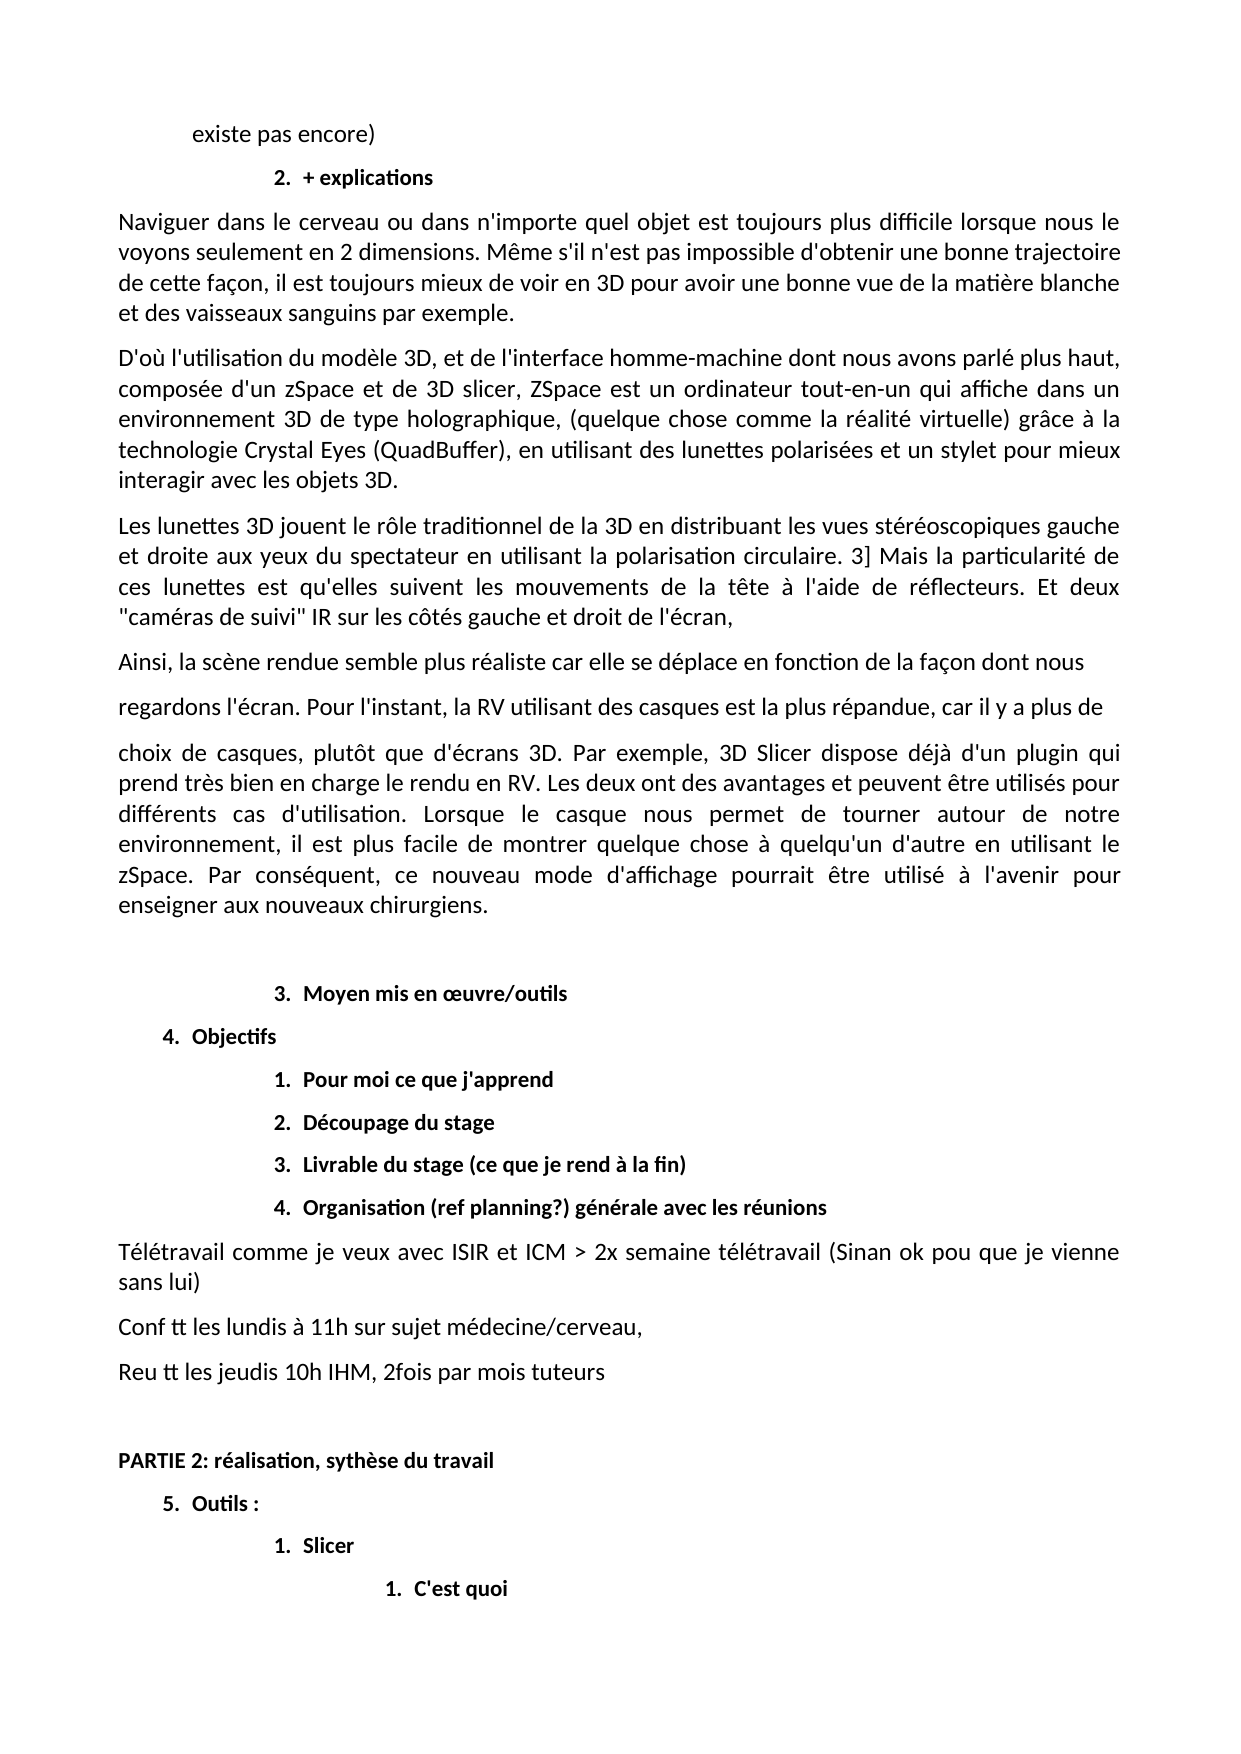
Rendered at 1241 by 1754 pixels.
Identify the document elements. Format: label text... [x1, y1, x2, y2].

text Ainsi, la scène rendue semble plus réaliste car elle se déplace en fonction de la façon dont nous [118, 646, 1122, 677]
list Organisation (ref planning?) générale avec les réunions [273, 1193, 1122, 1221]
list Moyen mis en œuvre/outils [273, 979, 1122, 1008]
text Reu tt les jeudis 10h IHM, 2fois par mois tuteurs [118, 1356, 1122, 1387]
text Télétravail comme je veux avec ISIR et ICM > 2x semaine télétravail (Sinan ok pou que je vienne sans lui) [118, 1236, 1122, 1297]
text Conf tt les lundis à 11h sur sujet médecine/cerveau, [118, 1311, 1122, 1342]
list C'est quoi [384, 1574, 1122, 1602]
list Découpage du stage [273, 1108, 1122, 1136]
list Pour moi ce que j'apprend [273, 1065, 1122, 1093]
text choix de casques, plutôt que d'écrans 3D. Par exemple, 3D Slicer dispose déjà d'un plugin qui prend très bien en charge le rendu en RV. Les deux ont des avantages et peuvent être utilisés pour différents cas d'utilisation. Lorsque le casque nous permet de tourner autour de notre environnement, il est plus facile de montrer quelque chose à quelqu'un d'autre en utilisant le zSpace. Par conséquent, ce nouveau mode d'affichage pourrait être utilisé à l'avenir pour enseigner aux nouveaux chirurgiens. [118, 737, 1122, 920]
text D'où l'utilisation du modèle 3D, et de l'interface homme-machine dont nous avons parlé plus haut, composée d'un zSpace et de 3D slicer, ZSpace est un ordinateur tout-en-un qui affiche dans un environnement 3D de type holographique, (quelque chose comme la réalité virtuelle) grâce à la technologie Crystal Eyes (QuadBuffer), en utilisant des lunettes polarisées et un stylet pour mieux interagir avec les objets 3D. [118, 343, 1122, 495]
list existe pas encore) [162, 118, 1122, 149]
list Objectifs [162, 1022, 1122, 1050]
list Slicer [273, 1531, 1122, 1559]
list + explications [273, 163, 1122, 191]
text Naviguer dans le cerveau ou dans n'importe quel objet est toujours plus difficile lorsque nous le voyons seulement en 2 dimensions. Même s'il n'est pas impossible d'obtenir une bonne trajectoire de cette façon, il est toujours mieux de voir en 3D pour avoir une bonne vue de la matière blanche et des vaisseaux sanguins par exemple. [118, 206, 1122, 328]
text regardons l'écran. Pour l'instant, la RV utilisant des casques est la plus répandue, car il y a plus de [118, 692, 1122, 722]
text PARTIE 2: réalisation, sythèse du travail [118, 1445, 1122, 1474]
list Livrable du stage (ce que je rend à la fin) [273, 1150, 1122, 1178]
text Les lunettes 3D jouent le rôle traditionnel de la 3D en distribuant les vues stéréoscopiques gauche et droite aux yeux du spectateur en utilisant la polarisation circulaire. 3] Mais la particularité de ces lunettes est qu'elles suivent les mouvements de la tête à l'aide de réflecteurs. Et deux "caméras de suivi" IR sur les côtés gauche et droit de l'écran, [118, 510, 1122, 632]
list Outils : [162, 1488, 1122, 1517]
